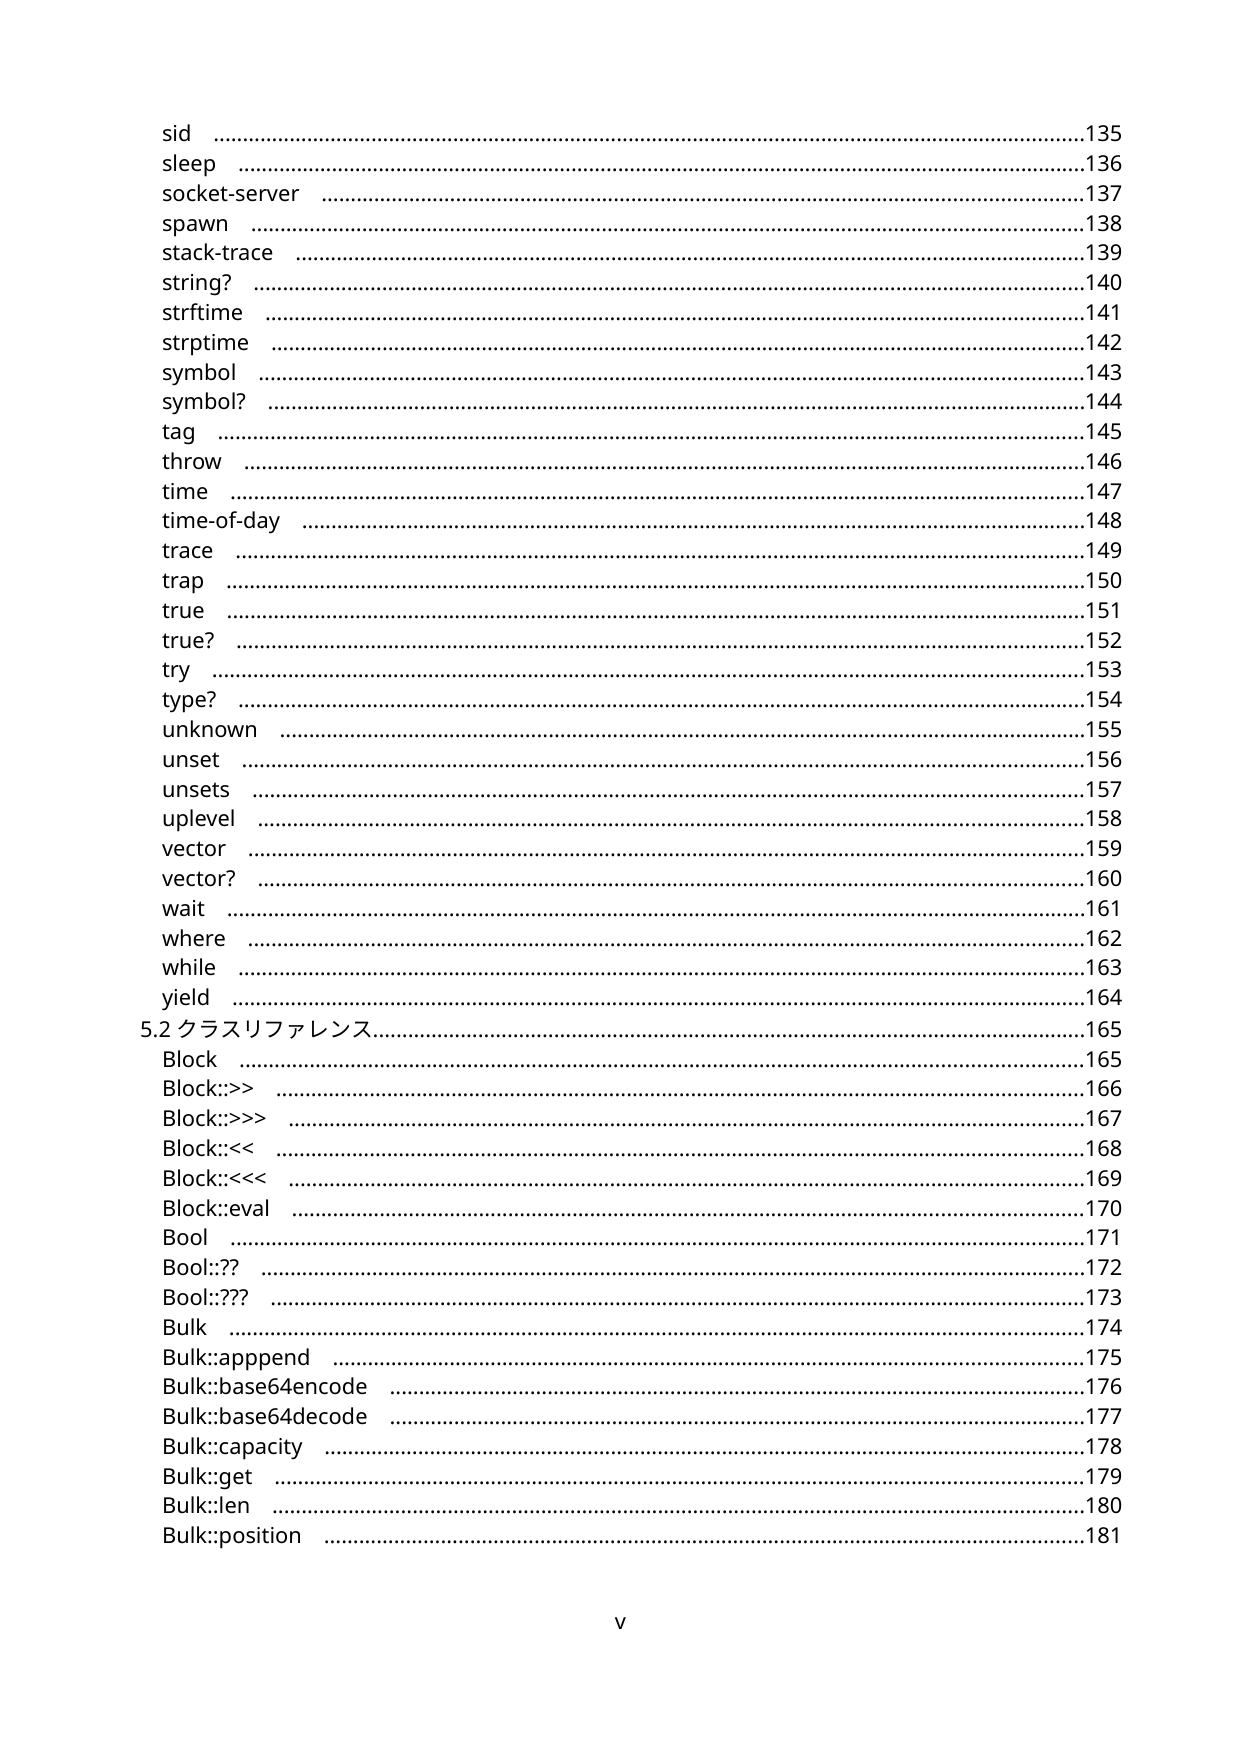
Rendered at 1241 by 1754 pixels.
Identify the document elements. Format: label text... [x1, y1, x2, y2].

text uplevel 158 [162, 803, 1122, 833]
text Block::>> 166 [162, 1073, 1122, 1103]
text socket-server 137 [162, 178, 1122, 207]
text throw 146 [162, 446, 1122, 476]
text Block::eval 170 [162, 1193, 1122, 1222]
text 5.2 クラスリファレンス 165 [140, 1012, 1122, 1044]
text Bulk::position 181 [162, 1520, 1122, 1550]
text time-of-day 148 [162, 505, 1122, 535]
text unknown 155 [162, 714, 1122, 744]
text unsets 157 [162, 773, 1122, 803]
text Bool::??? 173 [162, 1282, 1122, 1312]
text trace 149 [162, 535, 1122, 565]
text vector? 160 [162, 863, 1122, 893]
text Bool 171 [162, 1222, 1122, 1252]
text stack-trace 139 [162, 237, 1122, 267]
text strftime 141 [162, 297, 1122, 327]
text sleep 136 [162, 148, 1122, 178]
text string? 140 [162, 267, 1122, 297]
text Block::>>> 167 [162, 1103, 1122, 1133]
text where 162 [162, 922, 1122, 952]
text yield 164 [162, 982, 1122, 1012]
text Bulk::get 179 [162, 1461, 1122, 1491]
text Bulk::len 180 [162, 1491, 1122, 1520]
text Bulk::base64encode 176 [162, 1371, 1122, 1401]
text symbol 143 [162, 356, 1122, 386]
text unset 156 [162, 744, 1122, 773]
text tag 145 [162, 416, 1122, 446]
text Block::<<< 169 [162, 1163, 1122, 1193]
text Bulk::base64decode 177 [162, 1401, 1122, 1431]
text true 151 [162, 595, 1122, 624]
text symbol? 144 [162, 386, 1122, 416]
text Bulk::capacity 178 [162, 1431, 1122, 1461]
text type? 154 [162, 684, 1122, 714]
text Block::<< 168 [162, 1133, 1122, 1163]
text true? 152 [162, 624, 1122, 654]
text wait 161 [162, 893, 1122, 922]
text Bool::?? 172 [162, 1252, 1122, 1282]
text Block 165 [162, 1044, 1122, 1073]
text vector 159 [162, 833, 1122, 863]
text spawn 138 [162, 207, 1122, 237]
text sid 135 [162, 118, 1122, 148]
text strptime 142 [162, 327, 1122, 356]
text try 153 [162, 654, 1122, 684]
text Bulk 174 [162, 1312, 1122, 1342]
text trap 150 [162, 565, 1122, 595]
text while 163 [162, 952, 1122, 982]
text Bulk::apppend 175 [162, 1342, 1122, 1371]
text time 147 [162, 476, 1122, 505]
